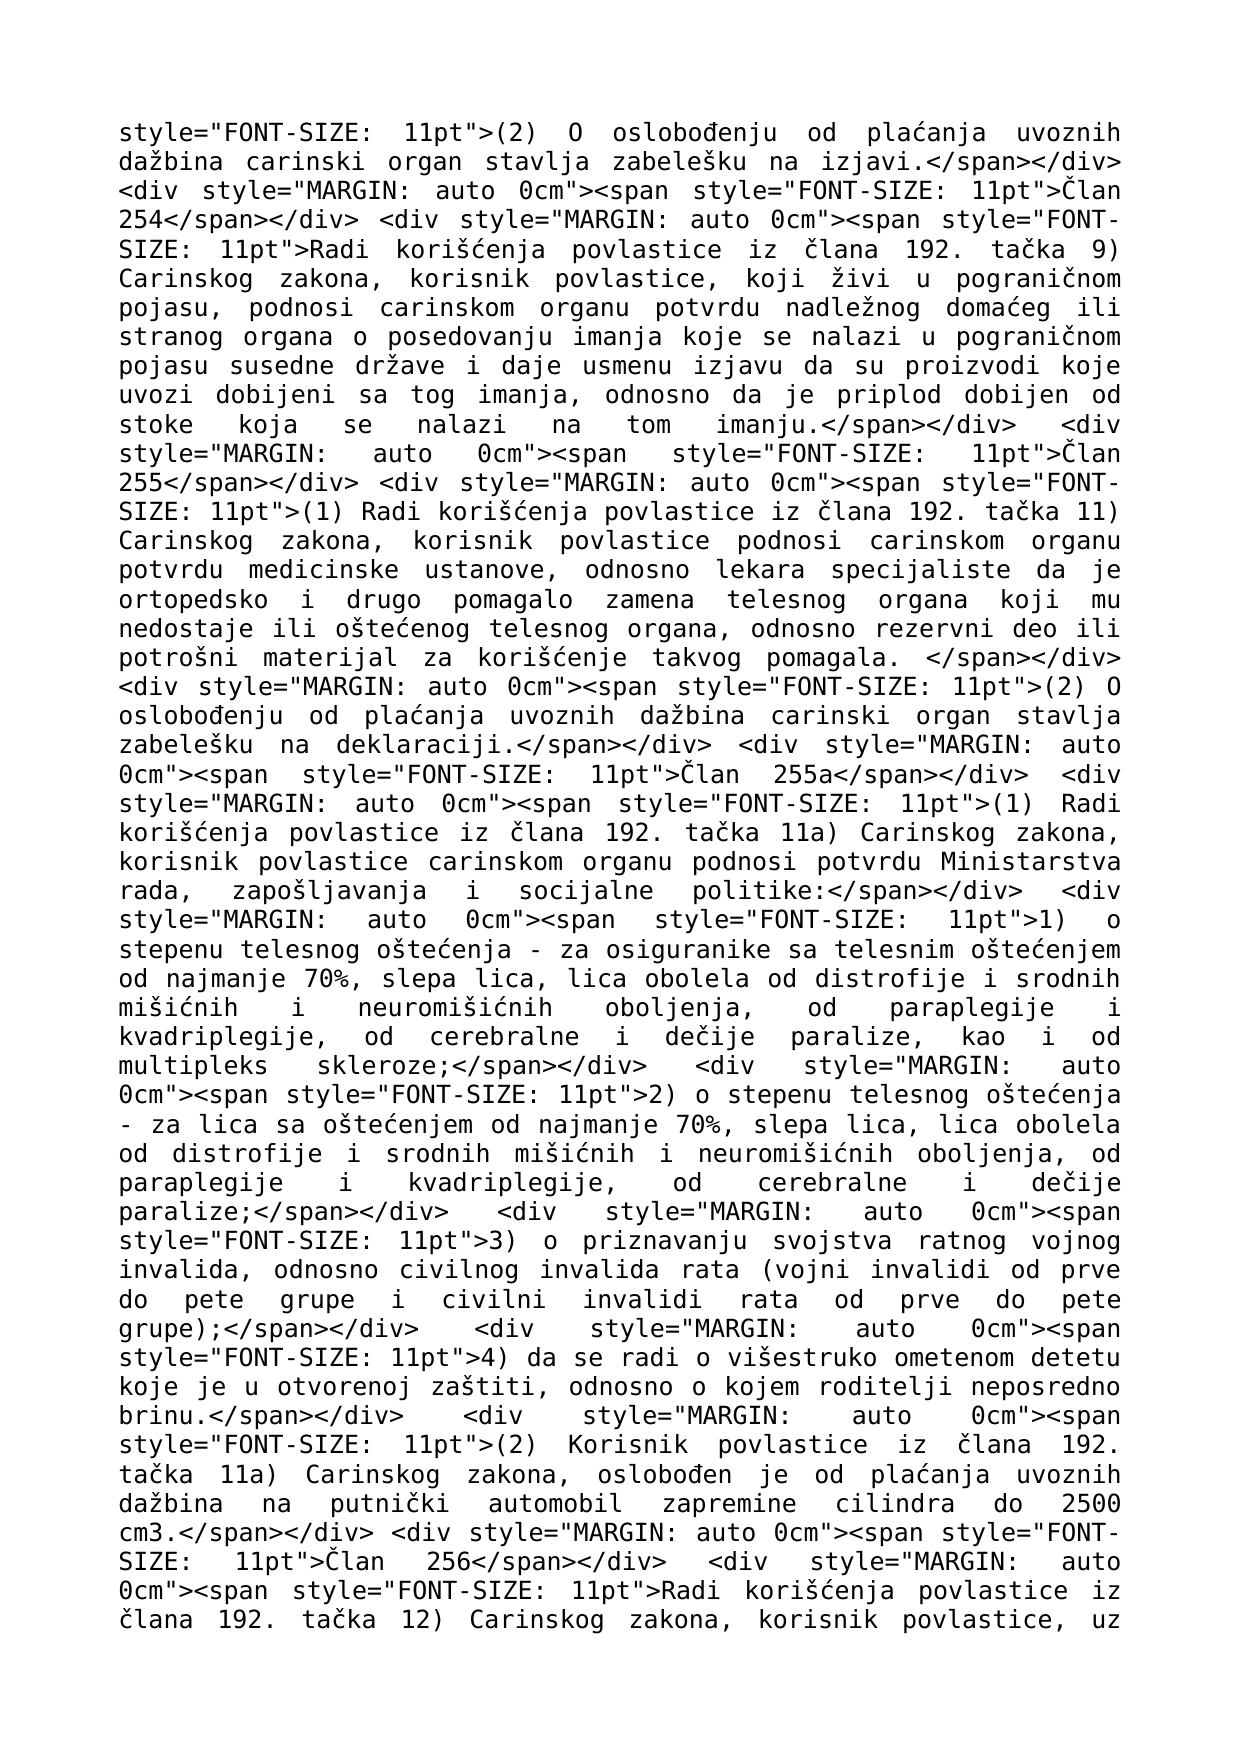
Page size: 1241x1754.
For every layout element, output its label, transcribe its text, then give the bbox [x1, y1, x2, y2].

text style="FONT-SIZE: 11pt">(2) O oslobođenju od plaćanja uvoznih dažbina carinski organ stavlja zabelešku na izjavi.</span></div> <div style="MARGIN: auto 0cm"><span style="FONT-SIZE: 11pt">Član 254</span></div> <div style="MARGIN: auto 0cm"><span style="FONT-SIZE: 11pt">Radi korišćenja povlastice iz člana 192. tačka 9) Carinskog zakona, korisnik povlastice, koji živi u pograničnom pojasu, podnosi carinskom organu potvrdu nadležnog domaćeg ili stranog organa o posedovanju imanja koje se nalazi u pograničnom pojasu susedne države i daje usmenu izjavu da su proizvodi koje uvozi dobijeni sa tog imanja, odnosno da je priplod dobijen od stoke koja se nalazi na tom imanju.</span></div> <div style="MARGIN: auto 0cm"><span style="FONT-SIZE: 11pt">Član 255</span></div> <div style="MARGIN: auto 0cm"><span style="FONT-SIZE: 11pt">(1) Radi korišćenja povlastice iz člana 192. tačka 11) Carinskog zakona, korisnik povlastice podnosi carinskom organu potvrdu medicinske ustanove, odnosno lekara specijaliste da je ortopedsko i drugo pomagalo zamena telesnog organa koji mu nedostaje ili oštećenog telesnog organa, odnosno rezervni deo ili potrošni materijal za korišćenje takvog pomagala. </span></div> <div style="MARGIN: auto 0cm"><span style="FONT-SIZE: 11pt">(2) O oslobođenju od plaćanja uvoznih dažbina carinski organ stavlja zabelešku na deklaraciji.</span></div> <div style="MARGIN: auto 0cm"><span style="FONT-SIZE: 11pt">Član 255a</span></div> <div style="MARGIN: auto 0cm"><span style="FONT-SIZE: 11pt">(1) Radi korišćenja povlastice iz člana 192. tačka 11a) Carinskog zakona, korisnik povlastice carinskom organu podnosi potvrdu Ministarstva rada, zapošljavanja i socijalne politike:</span></div> <div style="MARGIN: auto 0cm"><span style="FONT-SIZE: 11pt">1) o stepenu telesnog oštećenja - za osiguranike sa telesnim oštećenjem od najmanje 70%, slepa lica, lica obolela od distrofije i srodnih mišićnih i neuromišićnih oboljenja, od paraplegije i kvadriplegije, od cerebralne i dečije paralize, kao i od multipleks skleroze;</span></div> <div style="MARGIN: auto 0cm"><span style="FONT-SIZE: 11pt">2) o stepenu telesnog oštećenja - za lica sa oštećenjem od najmanje 70%, slepa lica, lica obolela od distrofije i srodnih mišićnih i neuromišićnih oboljenja, od paraplegije i kvadriplegije, od cerebralne i dečije paralize;</span></div> <div style="MARGIN: auto 0cm"><span style="FONT-SIZE: 11pt">3) o priznavanju svojstva ratnog vojnog invalida, odnosno civilnog invalida rata (vojni invalidi od prve do pete grupe i civilni invalidi rata od prve do pete grupe);</span></div> <div style="MARGIN: auto 0cm"><span style="FONT-SIZE: 11pt">4) da se radi o višestruko ometenom detetu koje je u otvorenoj zaštiti, odnosno o kojem roditelji neposredno brinu.</span></div> <div style="MARGIN: auto 0cm"><span style="FONT-SIZE: 11pt">(2) Korisnik povlastice iz člana 192. tačka 11a) Carinskog zakona, oslobođen je od plaćanja uvoznih dažbina na putnički automobil zapremine cilindra do 2500 cm3.</span></div> <div style="MARGIN: auto 0cm"><span style="FONT-SIZE: 11pt">Član 256</span></div> <div style="MARGIN: auto 0cm"><span style="FONT-SIZE: 11pt">Radi korišćenja povlastice iz člana 192. tačka 12) Carinskog zakona, korisnik povlastice, uz [118, 118, 1122, 1635]
